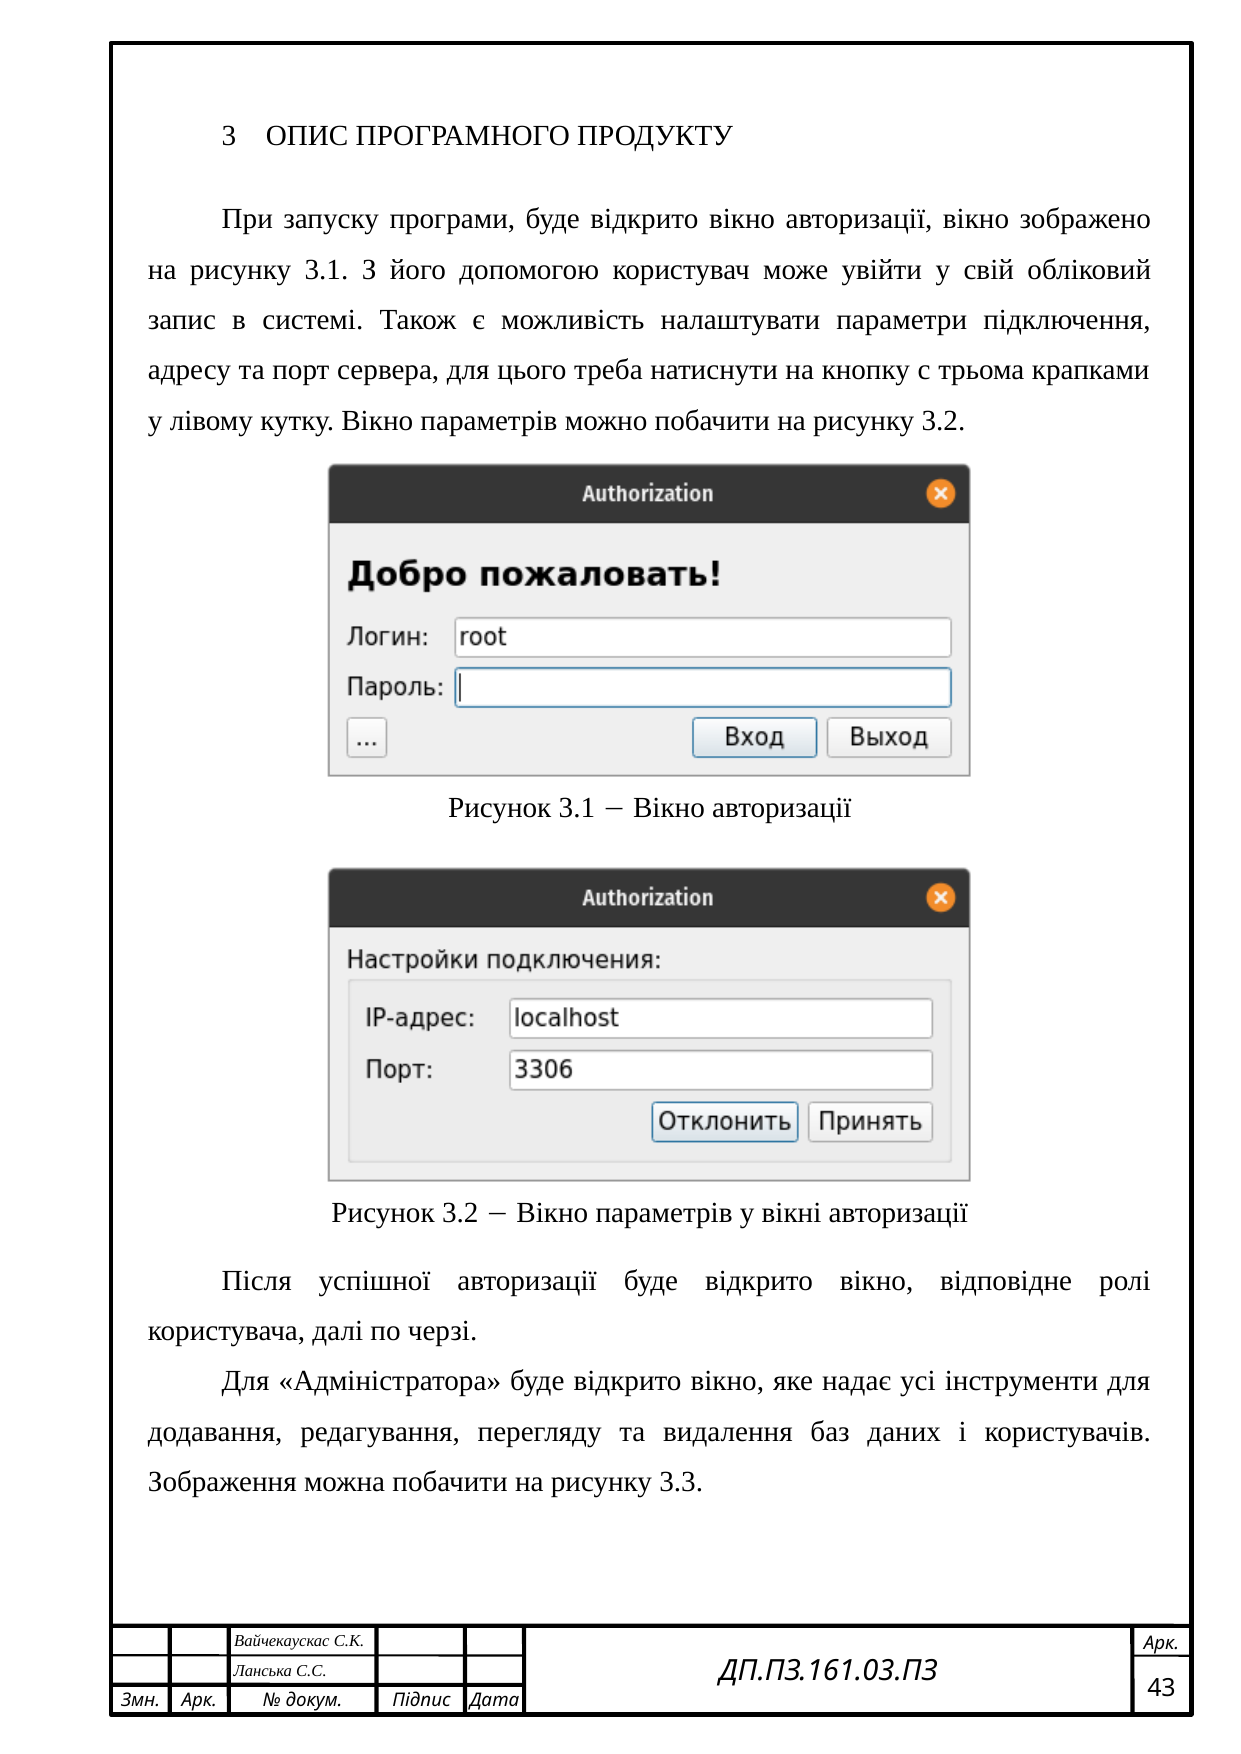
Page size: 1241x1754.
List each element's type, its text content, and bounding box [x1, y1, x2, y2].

picture [314, 453, 985, 791]
text Рисунок 3.1 − Вікно авторизації [148, 791, 1152, 824]
picture [314, 857, 985, 1196]
text Після успішної авторизації буде відкрито вікно, відповідне ролі користувача, далі по черзі. [148, 1263, 1152, 1347]
text Рисунок 3.2 − Вікно параметрів у вікні авторизації [148, 1195, 1152, 1229]
text 3 Опис програмного продукту [148, 118, 1152, 152]
text При запуску програми, буде відкрито вікно авторизації, вікно зображено на рисунку 3.1. З його допомогою користувач може увійти у свій обліковий запис в системі. Також є можливість налаштувати параметри підключення, адресу та порт сервера, для цього треба натиснути на кнопку с трьома крапками у лівому кутку. Вікно параметрів можно побачити на рисунку 3.2. [148, 202, 1152, 436]
text Для «Адміністратора» буде відкрито вікно, яке надає усі інструменти для додавання, редагування, перегляду та видалення баз даних і користувачів. Зображення можна побачити на рисунку 3.3. [148, 1363, 1152, 1497]
